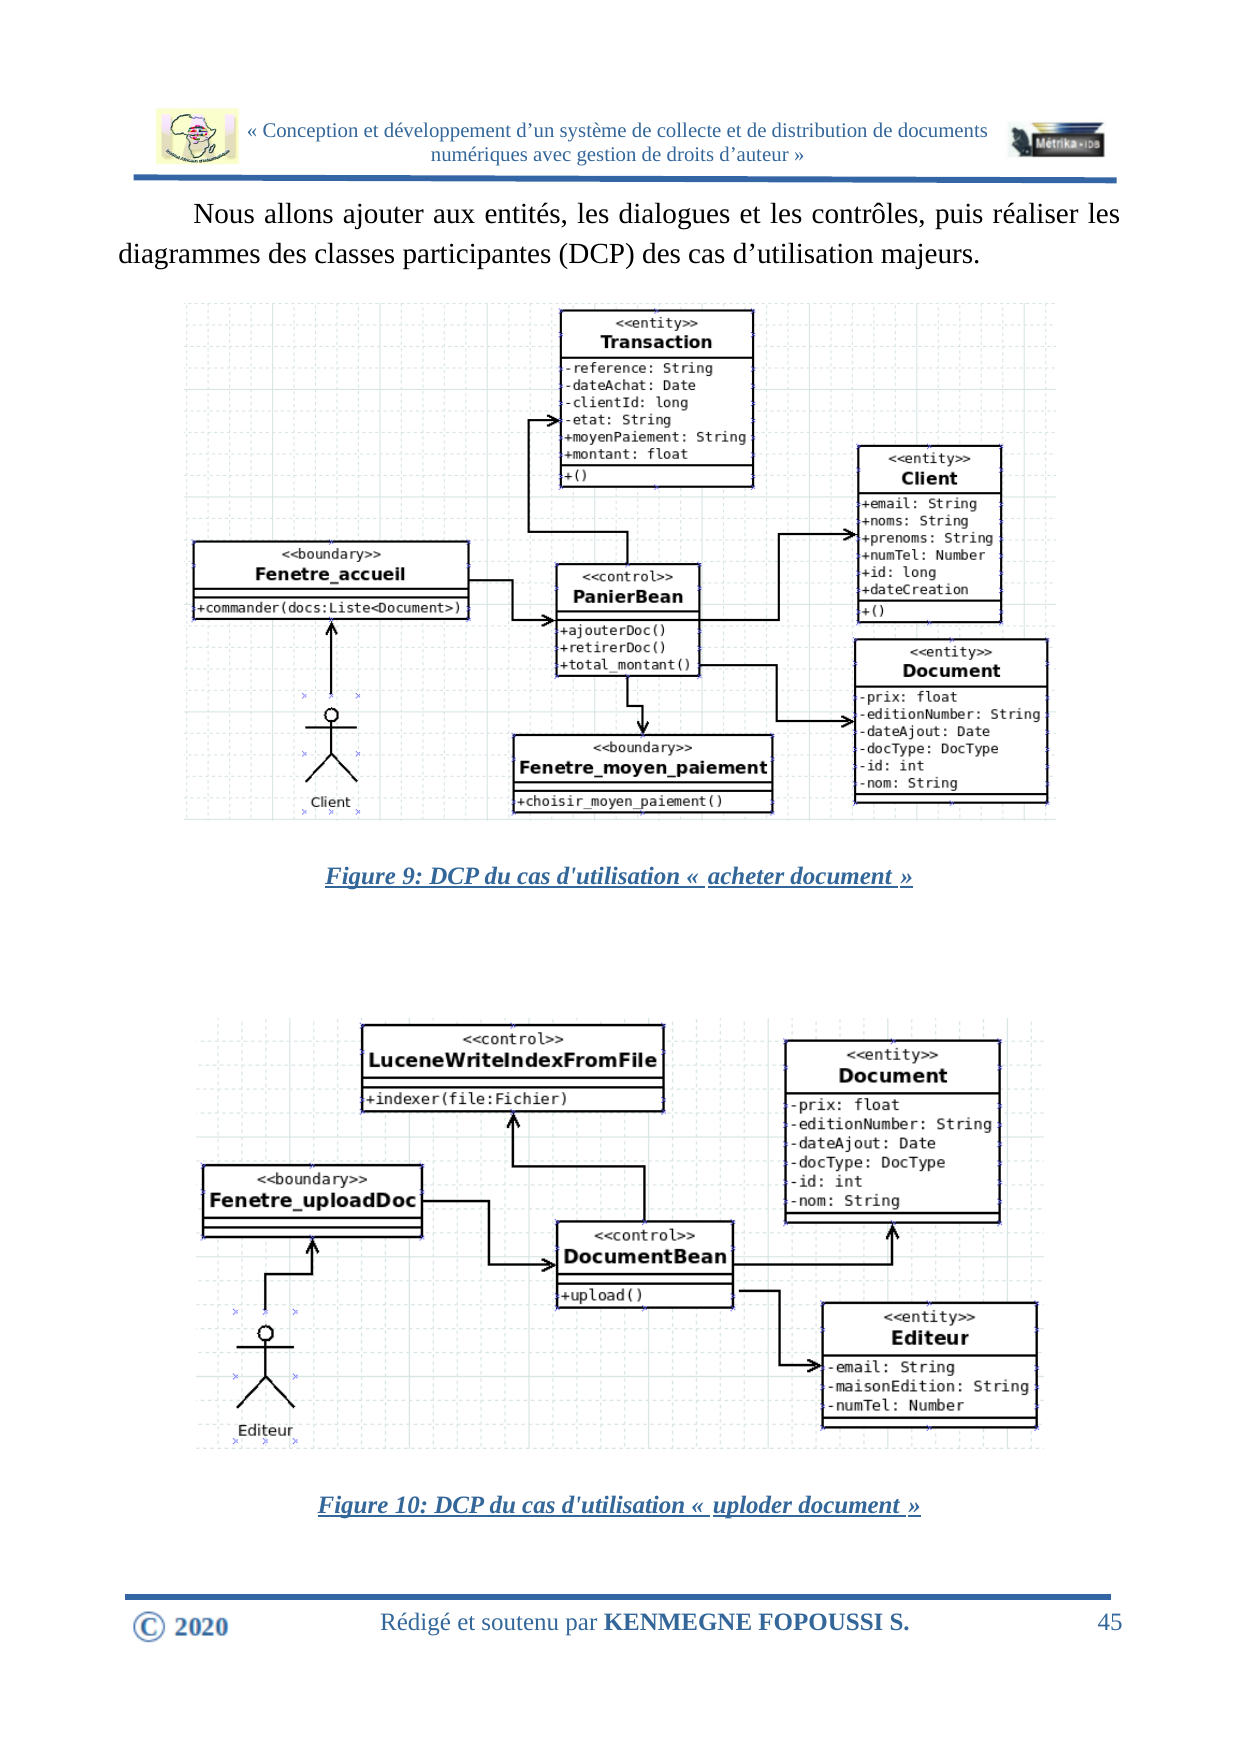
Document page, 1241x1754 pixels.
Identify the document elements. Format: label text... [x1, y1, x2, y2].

picture [184, 303, 1057, 821]
text Figure 10: DCP du cas d'utilisation « uploder document » [196, 1490, 1044, 1519]
picture [1003, 116, 1109, 160]
picture [154, 107, 241, 166]
text Nous allons ajouter aux entités, les dialogues et les contrôles, puis réaliser les diagrammes des classes participantes (DCP) des cas d’utilisation majeurs. [118, 196, 1122, 269]
picture [126, 1604, 231, 1647]
picture [196, 1018, 1044, 1449]
text Figure 9: DCP du cas d'utilisation « acheter document » [136, 861, 1104, 890]
